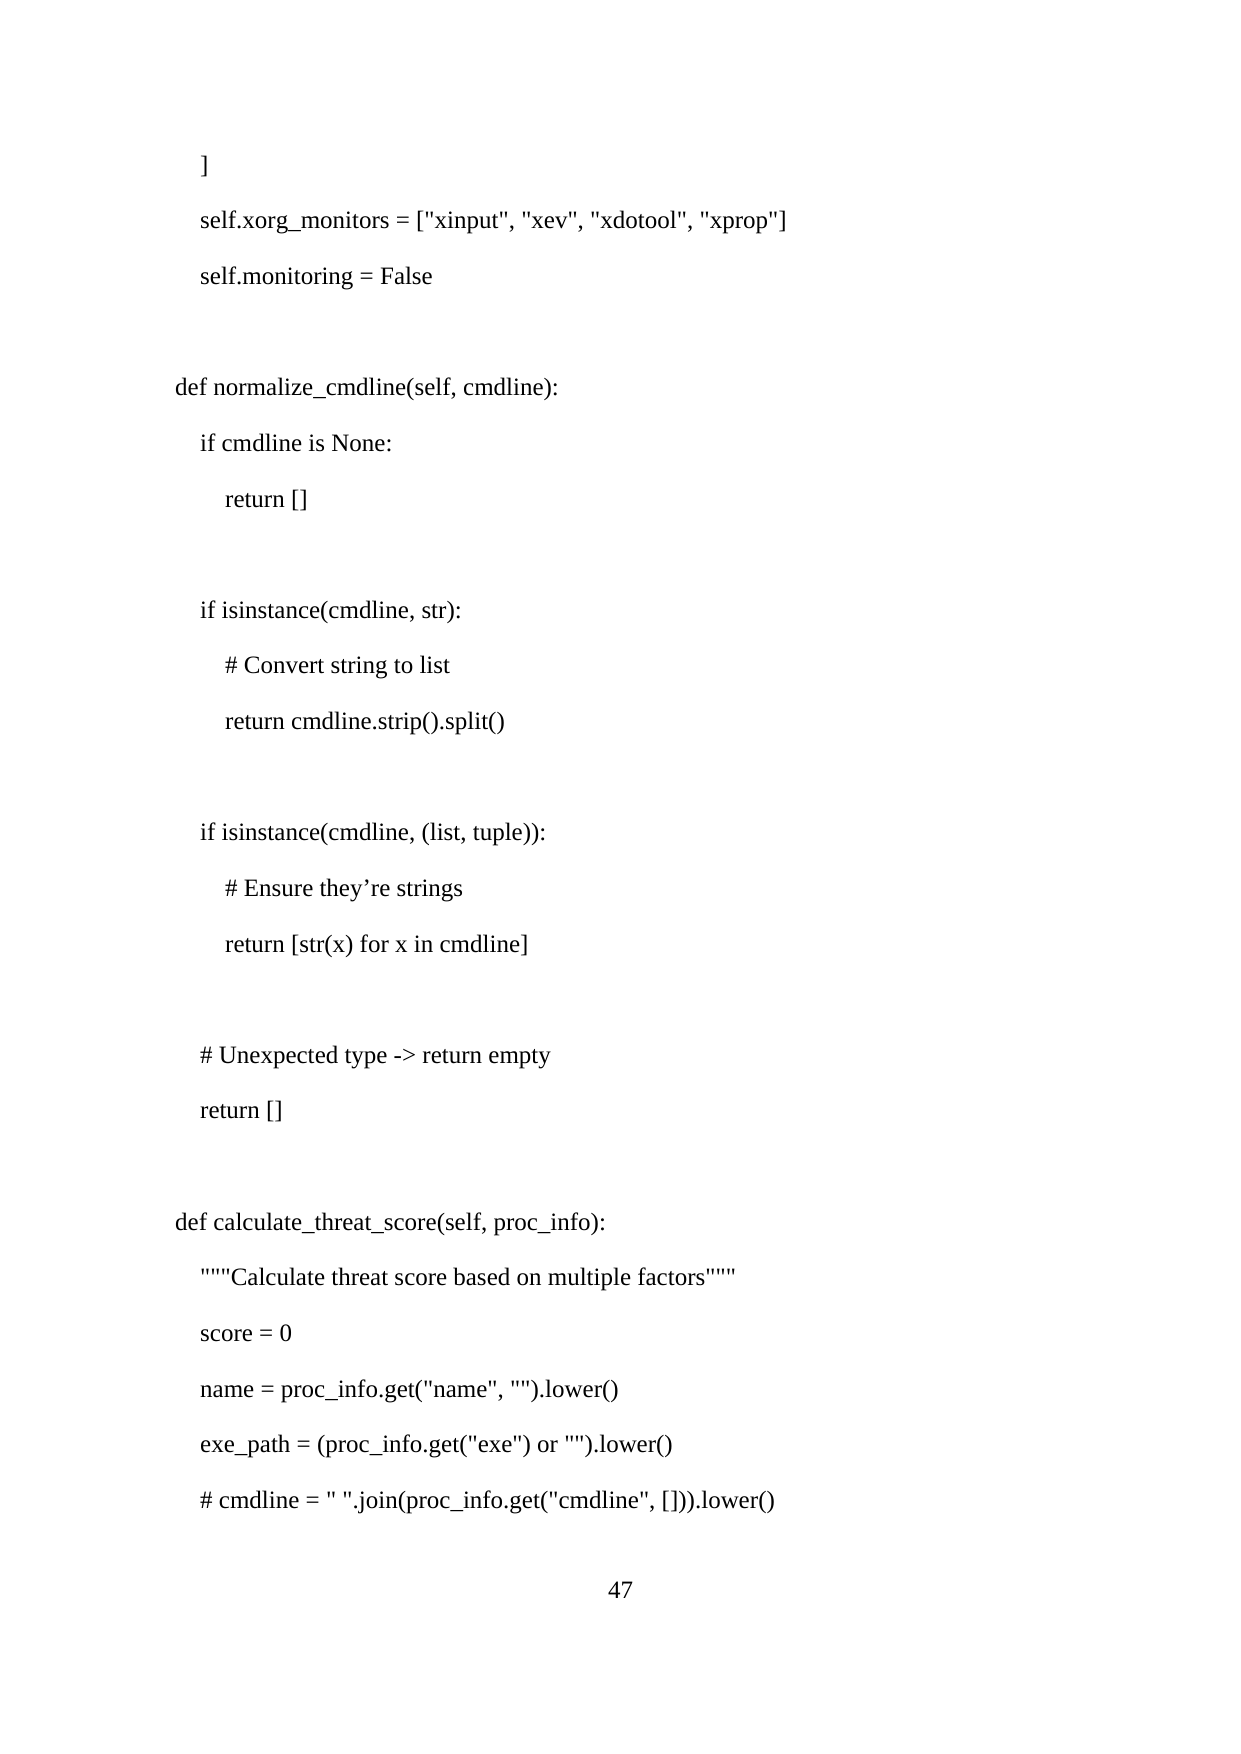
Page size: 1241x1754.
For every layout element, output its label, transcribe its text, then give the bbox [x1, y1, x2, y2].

text self.monitoring = False [150, 261, 1091, 290]
text self.xorg_monitors = ["xinput", "xev", "xdotool", "xprop"] [150, 206, 1091, 234]
text return [] [150, 1096, 1091, 1124]
text if isinstance(cmdline, (list, tuple)): [150, 817, 1091, 846]
text if isinstance(cmdline, str): [150, 595, 1091, 624]
text # Unexpected type -> return empty [150, 1040, 1091, 1069]
text def normalize_cmdline(self, cmdline): [150, 372, 1091, 401]
text if cmdline is None: [150, 428, 1091, 457]
text return [] [150, 484, 1091, 512]
text exe_path = (proc_info.get("exe") or "").lower() [150, 1429, 1091, 1458]
text ] [150, 150, 1091, 179]
text score = 0 [150, 1318, 1091, 1347]
text def calculate_threat_score(self, proc_info): [150, 1207, 1091, 1236]
text return cmdline.strip().split() [150, 706, 1091, 735]
text name = proc_info.get("name", "").lower() [150, 1374, 1091, 1402]
text return [str(x) for x in cmdline] [150, 929, 1091, 957]
text """Calculate threat score based on multiple factors""" [150, 1262, 1091, 1291]
text # cmdline = " ".join(proc_info.get("cmdline", [])).lower() [150, 1485, 1091, 1514]
text # Convert string to list [150, 651, 1091, 679]
text # Ensure they’re strings [150, 873, 1091, 902]
